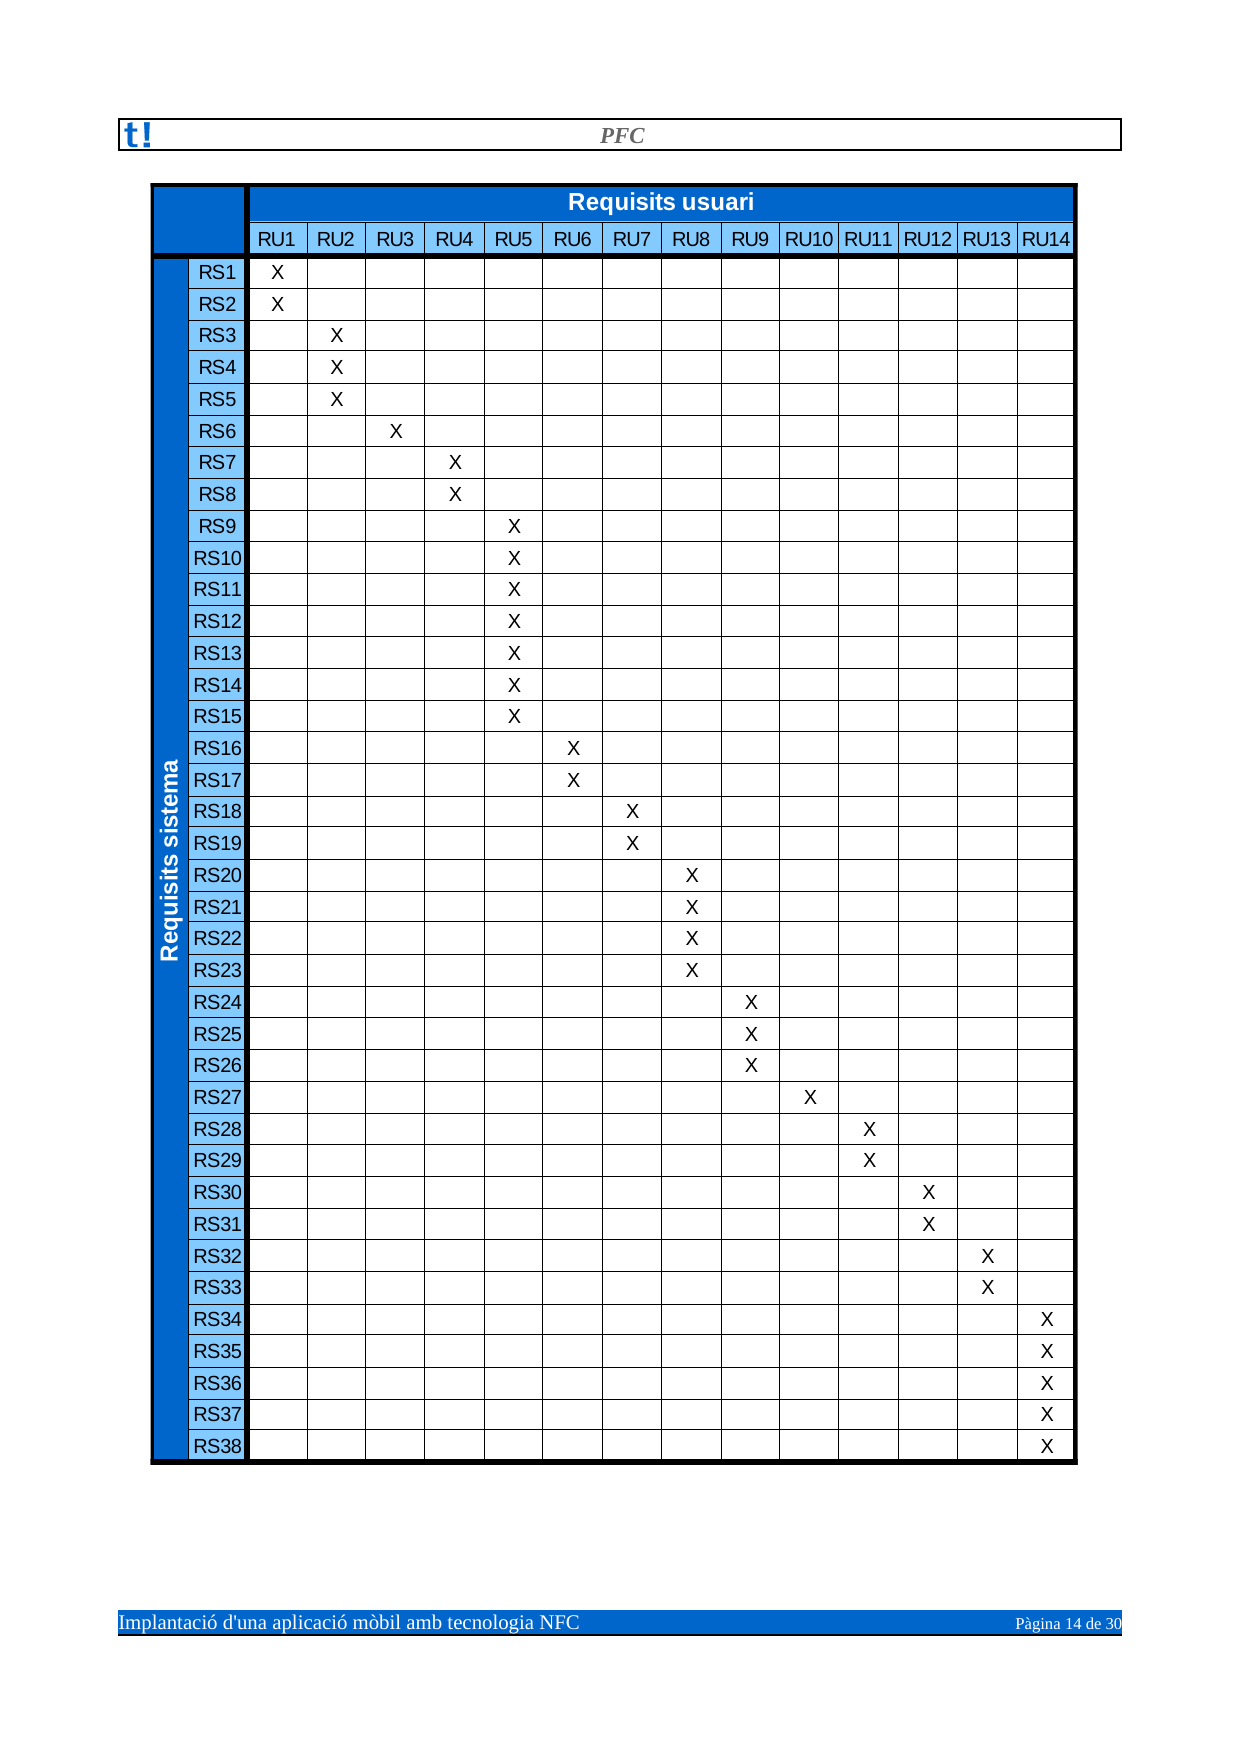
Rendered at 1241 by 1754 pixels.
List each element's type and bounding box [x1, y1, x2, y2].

picture [123, 121, 151, 148]
